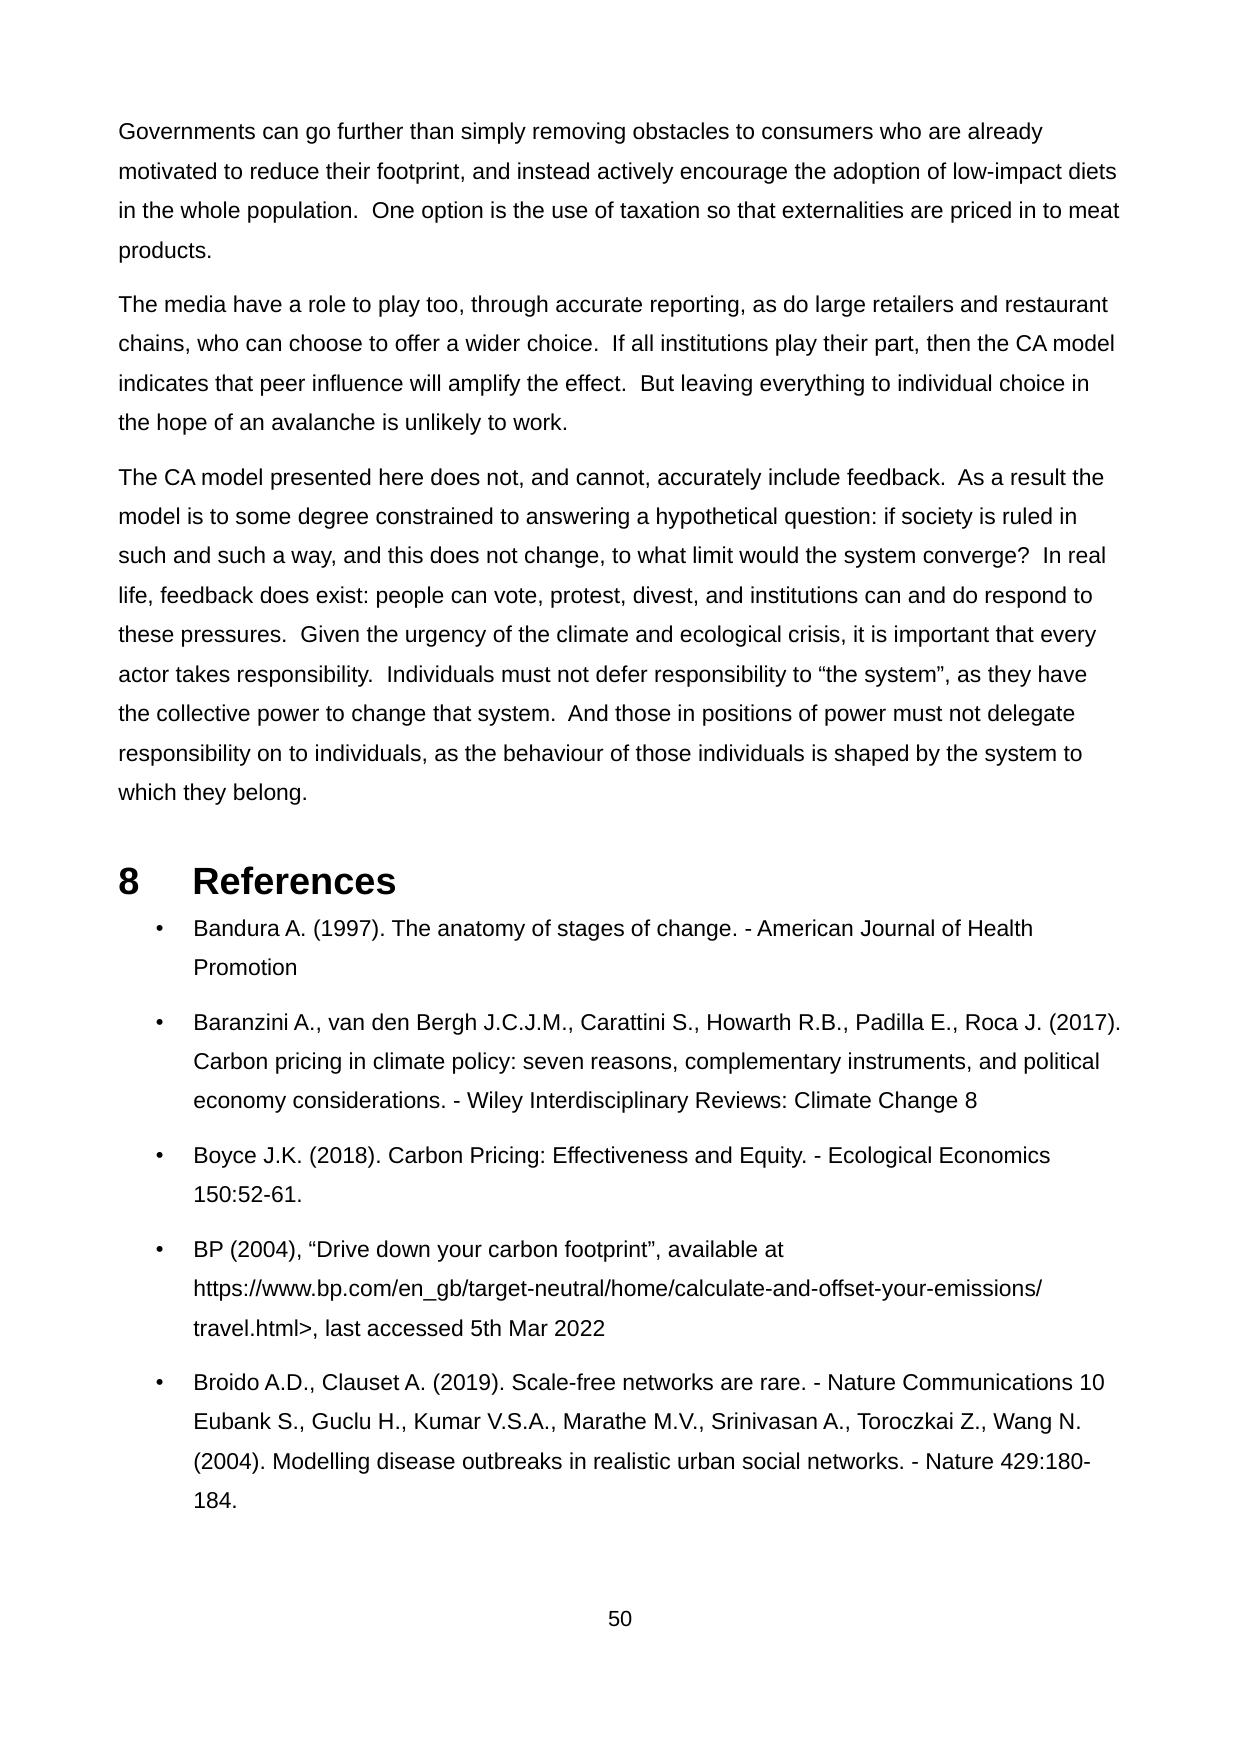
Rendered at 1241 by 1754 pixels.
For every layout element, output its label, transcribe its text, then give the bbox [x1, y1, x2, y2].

list BP (2004), “Drive down your carbon footprint”, available at https://www.bp.com/en_gb/target-neutral/home/calculate-and-offset-your-emissions/travel.html>, last accessed 5th Mar 2022 [156, 1236, 1122, 1341]
list Bandura A. (1997). The anatomy of stages of change. - American Journal of Health Promotion [156, 915, 1122, 981]
subtitle References [118, 859, 1122, 902]
text The media have a role to play too, through accurate reporting, as do large retailers and restaurant chains, who can choose to offer a wider choice. If all institutions play their part, then the CA model indicates that peer influence will amplify the effect. But leaving everything to individual choice in the hope of an avalanche is unlikely to work. [118, 291, 1122, 436]
list Baranzini A., van den Bergh J.C.J.M., Carattini S., Howarth R.B., Padilla E., Roca J. (2017). Carbon pricing in climate policy: seven reasons, complementary instruments, and political economy considerations. - Wiley Interdisciplinary Reviews: Climate Change 8 [156, 1008, 1122, 1114]
text Governments can go further than simply removing obstacles to consumers who are already motivated to reduce their footprint, and instead actively encourage the adoption of low-impact diets in the whole population. One option is the use of taxation so that externalities are priced in to meat products. [118, 118, 1122, 263]
list Broido A.D., Clauset A. (2019). Scale-free networks are rare. - Nature Communications 10 Eubank S., Guclu H., Kumar V.S.A., Marathe M.V., Srinivasan A., Toroczkai Z., Wang N. (2004). Modelling disease outbreaks in realistic urban social networks. - Nature 429:180-184. [156, 1369, 1122, 1513]
list Boyce J.K. (2018). Carbon Pricing: Effectiveness and Equity. - Ecological Economics 150:52-61. [156, 1142, 1122, 1208]
text The CA model presented here does not, and cannot, accurately include feedback. As a result the model is to some degree constrained to answering a hypothetical question: if society is ruled in such and such a way, and this does not change, to what limit would the system converge? In real life, feedback does exist: people can vote, protest, divest, and institutions can and do respond to these pressures. Given the urgency of the climate and ecological crisis, it is important that every actor takes responsibility. Individuals must not defer responsibility to “the system”, as they have the collective power to change that system. And those in positions of power must not delegate responsibility on to individuals, as the behaviour of those individuals is shaped by the system to which they belong. [118, 463, 1122, 806]
